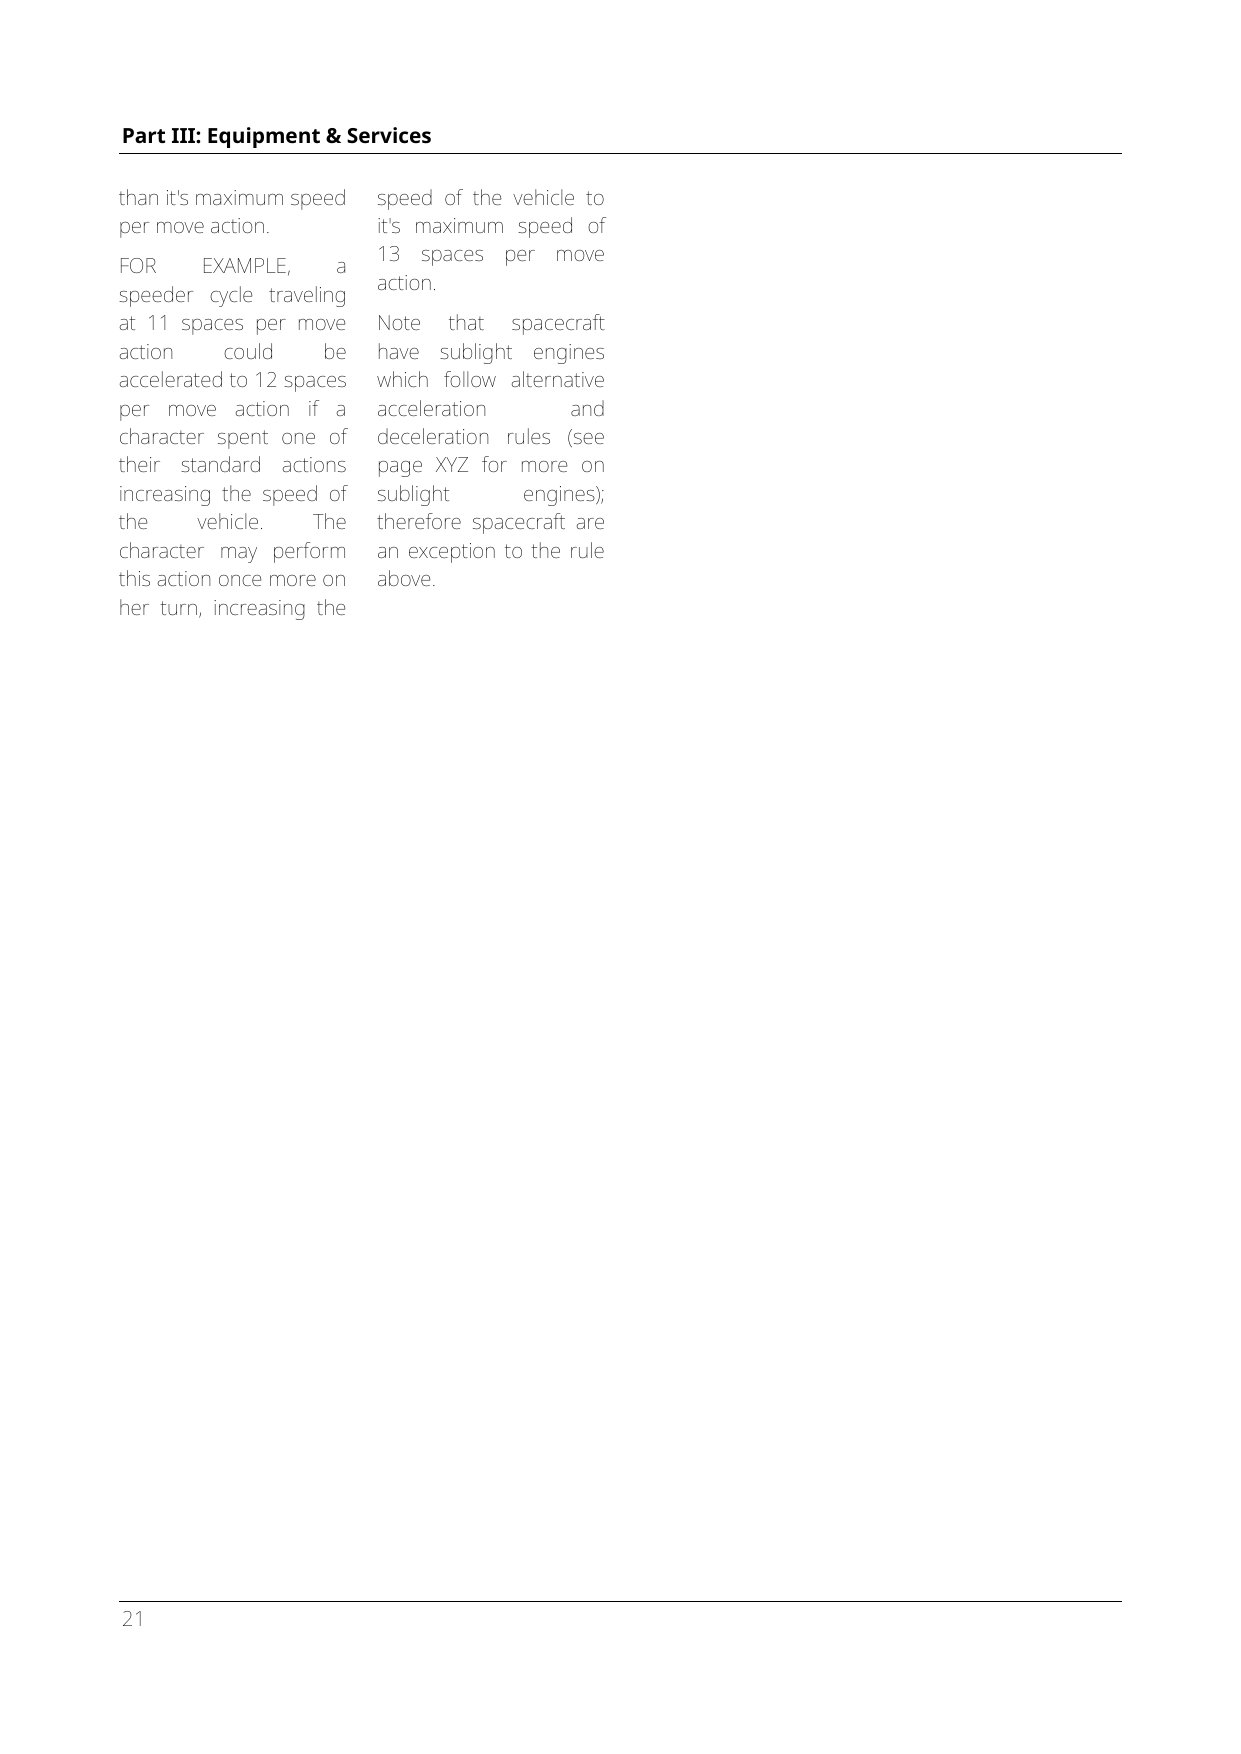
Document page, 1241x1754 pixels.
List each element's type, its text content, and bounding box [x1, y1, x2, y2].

text speed of the vehicle to it's maximum speed of 13 spaces per move action. [377, 183, 605, 296]
text Note that spacecraft have sublight engines which follow alternative acceleration and deceleration rules (see page XYZ for more on sublight engines); therefore spacecraft are an exception to the rule above. [377, 308, 605, 593]
text FOR EXAMPLE, a speeder cycle traveling at 11 spaces per move action could be accelerated to 12 spaces per move action if a character spent one of their standard actions increasing the speed of the vehicle. The character may perform this action once more on her turn, increasing the [118, 251, 347, 621]
text than it's maximum speed per move action. [118, 183, 347, 239]
